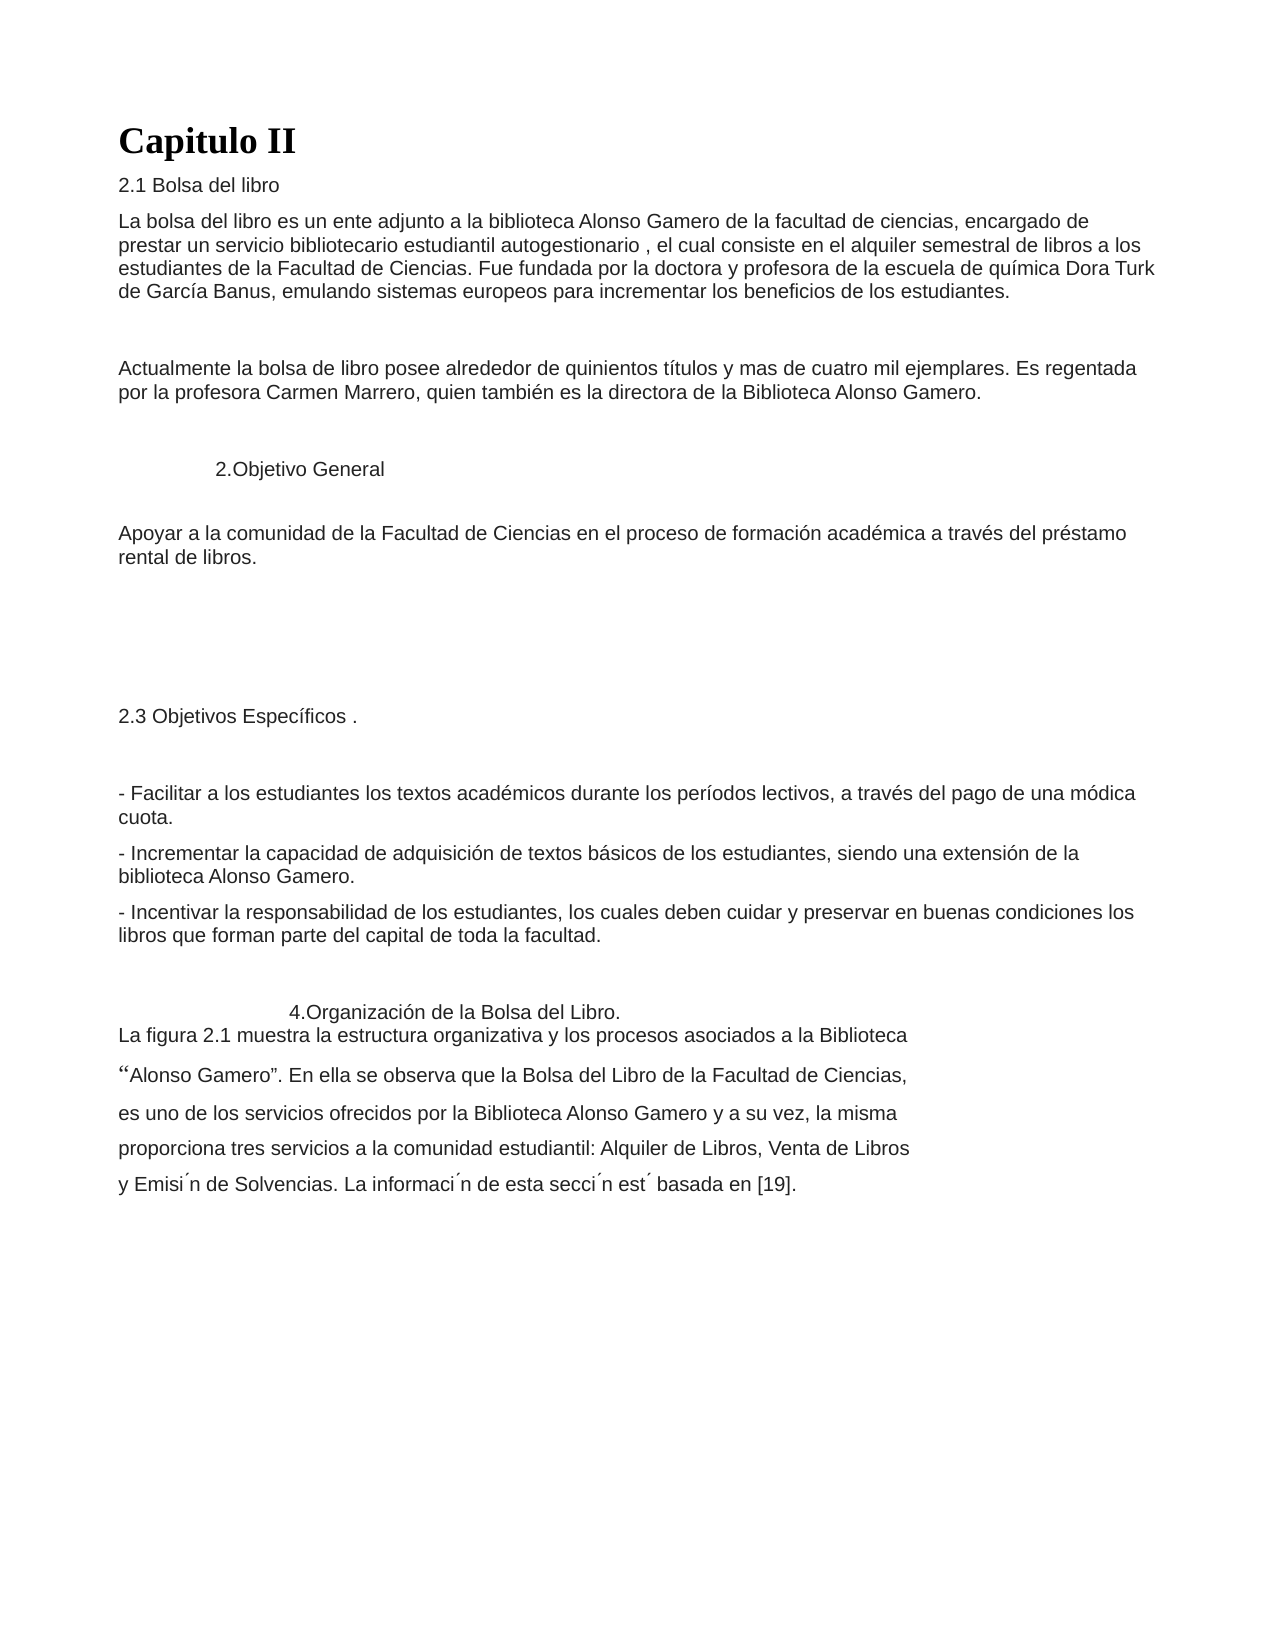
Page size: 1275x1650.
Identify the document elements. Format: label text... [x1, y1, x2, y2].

text La bolsa del libro es un ente adjunto a la biblioteca Alonso Gamero de la facultad de ciencias, encargado de prestar un servicio bibliotecario estudiantil autogestionario , el cual consiste en el alquiler semestral de libros a los estudiantes de la Facultad de Ciencias. Fue fundada por la doctora y profesora de la escuela de química Dora Turk de García Banus, emulando sistemas europeos para incrementar los beneficios de los estudiantes. [118, 209, 1157, 303]
list Objetivo General [142, 457, 1157, 480]
text 2.3 Objetivos Específicos . [118, 704, 1157, 728]
text 2.1 Bolsa del libro [118, 174, 1157, 197]
text Apoyar a la comunidad de la Facultad de Ciencias en el proceso de formación académica a través del préstamo rental de libros. [118, 522, 1157, 568]
text Capitulo II [118, 118, 1157, 161]
text “Alonso Gamero”. En ella se observa que la Bolsa del Libro de la Facultad de Ciencias, [118, 1059, 1157, 1088]
text y Emisi ́n de Solvencias. La informaci ́n de esta secci ́n est ́ basada en [19]. [118, 1172, 1157, 1196]
text Actualmente la bolsa de libro posee alrededor de quinientos títulos y mas de cuatro mil ejemplares. Es regentada por la profesora Carmen Marrero, quien también es la directora de la Biblioteca Alonso Gamero. [118, 357, 1157, 403]
text - Facilitar a los estudiantes los textos académicos durante los períodos lectivos, a través del pago de una módica cuota. [118, 782, 1157, 828]
text proporciona tres servicios a la comunidad estudiantil: Alquiler de Libros, Venta de Libros [118, 1137, 1157, 1160]
text es uno de los servicios ofrecidos por la Biblioteca Alonso Gamero y a su vez, la misma [118, 1101, 1157, 1124]
text - Incrementar la capacidad de adquisición de textos básicos de los estudiantes, siendo una extensión de la biblioteca Alonso Gamero. [118, 841, 1157, 887]
list Organización de la Bolsa del Libro. [142, 1000, 1157, 1024]
text - Incentivar la responsabilidad de los estudiantes, los cuales deben cuidar y preservar en buenas condiciones los libros que forman parte del capital de toda la facultad. [118, 900, 1157, 947]
text La figura 2.1 muestra la estructura organizativa y los procesos asociados a la Biblioteca [118, 1024, 1157, 1047]
